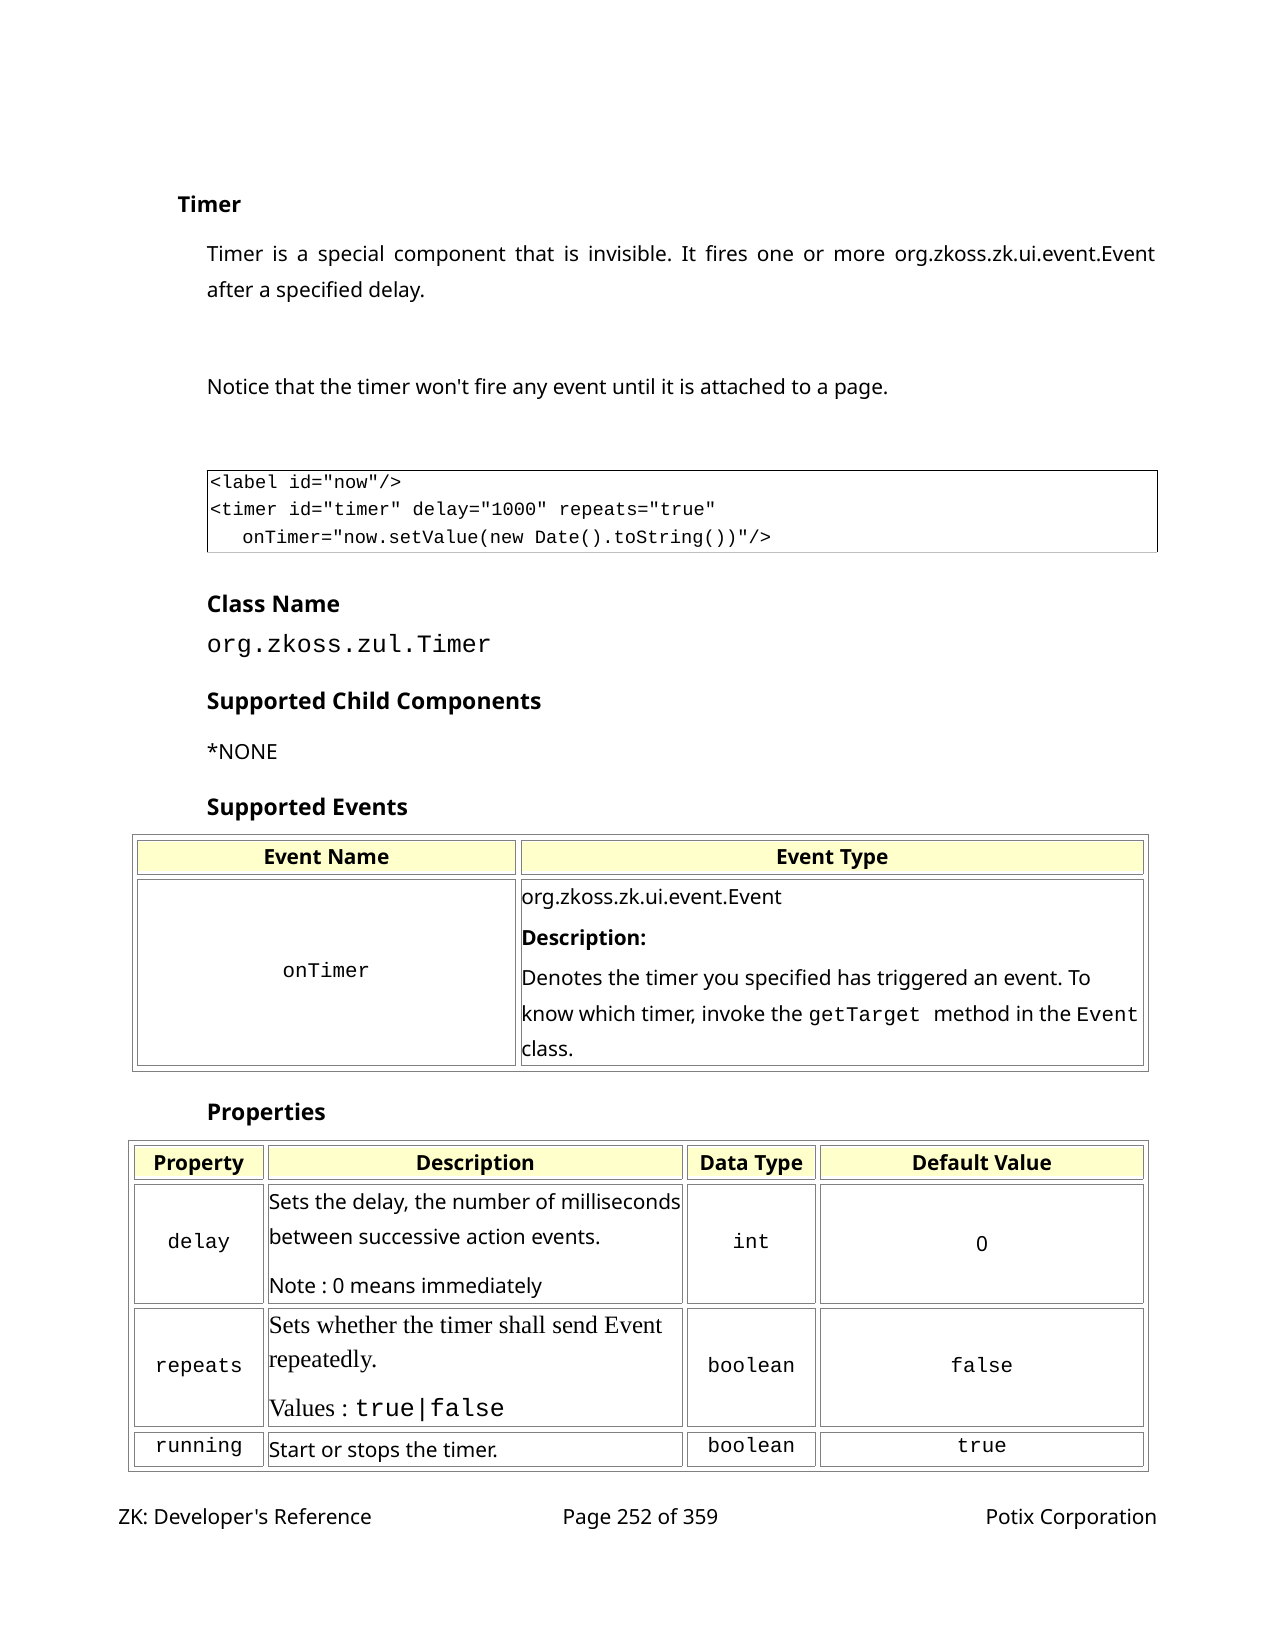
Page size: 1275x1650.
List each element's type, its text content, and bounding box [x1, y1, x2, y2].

text onTimer="now.setValue(new Date().toString())"/> [208, 524, 1157, 552]
table_header Description [266, 1141, 685, 1179]
table_header Event Name [134, 835, 518, 874]
subtitle Timer [177, 189, 1157, 219]
text Notice that the timer won't fire any event until it is attached to a page. [207, 372, 1157, 401]
table_cell delay [131, 1179, 266, 1302]
subtitle Supported Events [207, 790, 1157, 822]
table_cell true [818, 1426, 1146, 1466]
subtitle Class Name [207, 588, 1157, 620]
text *NONE [207, 737, 1157, 765]
table_cell int [685, 1179, 817, 1302]
table_header Data Type [685, 1141, 817, 1179]
table_cell running [131, 1426, 266, 1466]
table_cell onTimer [134, 874, 518, 1065]
text <label id="now"/> [208, 471, 1157, 494]
table_header Event Type [518, 835, 1146, 874]
table_cell Sets the delay, the number of milliseconds between successive action events. Note : 0 means immediately [266, 1179, 685, 1302]
text org.zkoss.zul.Timer [207, 632, 1157, 660]
table_cell Sets whether the timer shall send Event repeatedly. Values : true|false [266, 1303, 685, 1426]
table_cell boolean [685, 1426, 817, 1466]
table_cell repeats [131, 1303, 266, 1426]
table_cell Start or stops the timer. [266, 1426, 685, 1466]
text Timer is a special component that is invisible. It fires one or more org.zkoss.zk.ui.event.Event after a specified delay. [207, 239, 1157, 303]
table_cell org.zkoss.zk.ui.event.Event Description: Denotes the timer you specified has triggered an event. To know which timer, invoke the getTarget method in the Event class. [518, 874, 1146, 1065]
subtitle Supported Child Components [207, 685, 1157, 717]
table_header Property [131, 1141, 266, 1179]
table_cell boolean [685, 1303, 817, 1426]
table_header Default Value [818, 1141, 1146, 1179]
subtitle Properties [207, 1096, 1157, 1127]
table_cell false [818, 1303, 1146, 1426]
table_cell 0 [818, 1179, 1146, 1302]
text <timer id="timer" delay="1000" repeats="true" [208, 497, 1157, 522]
